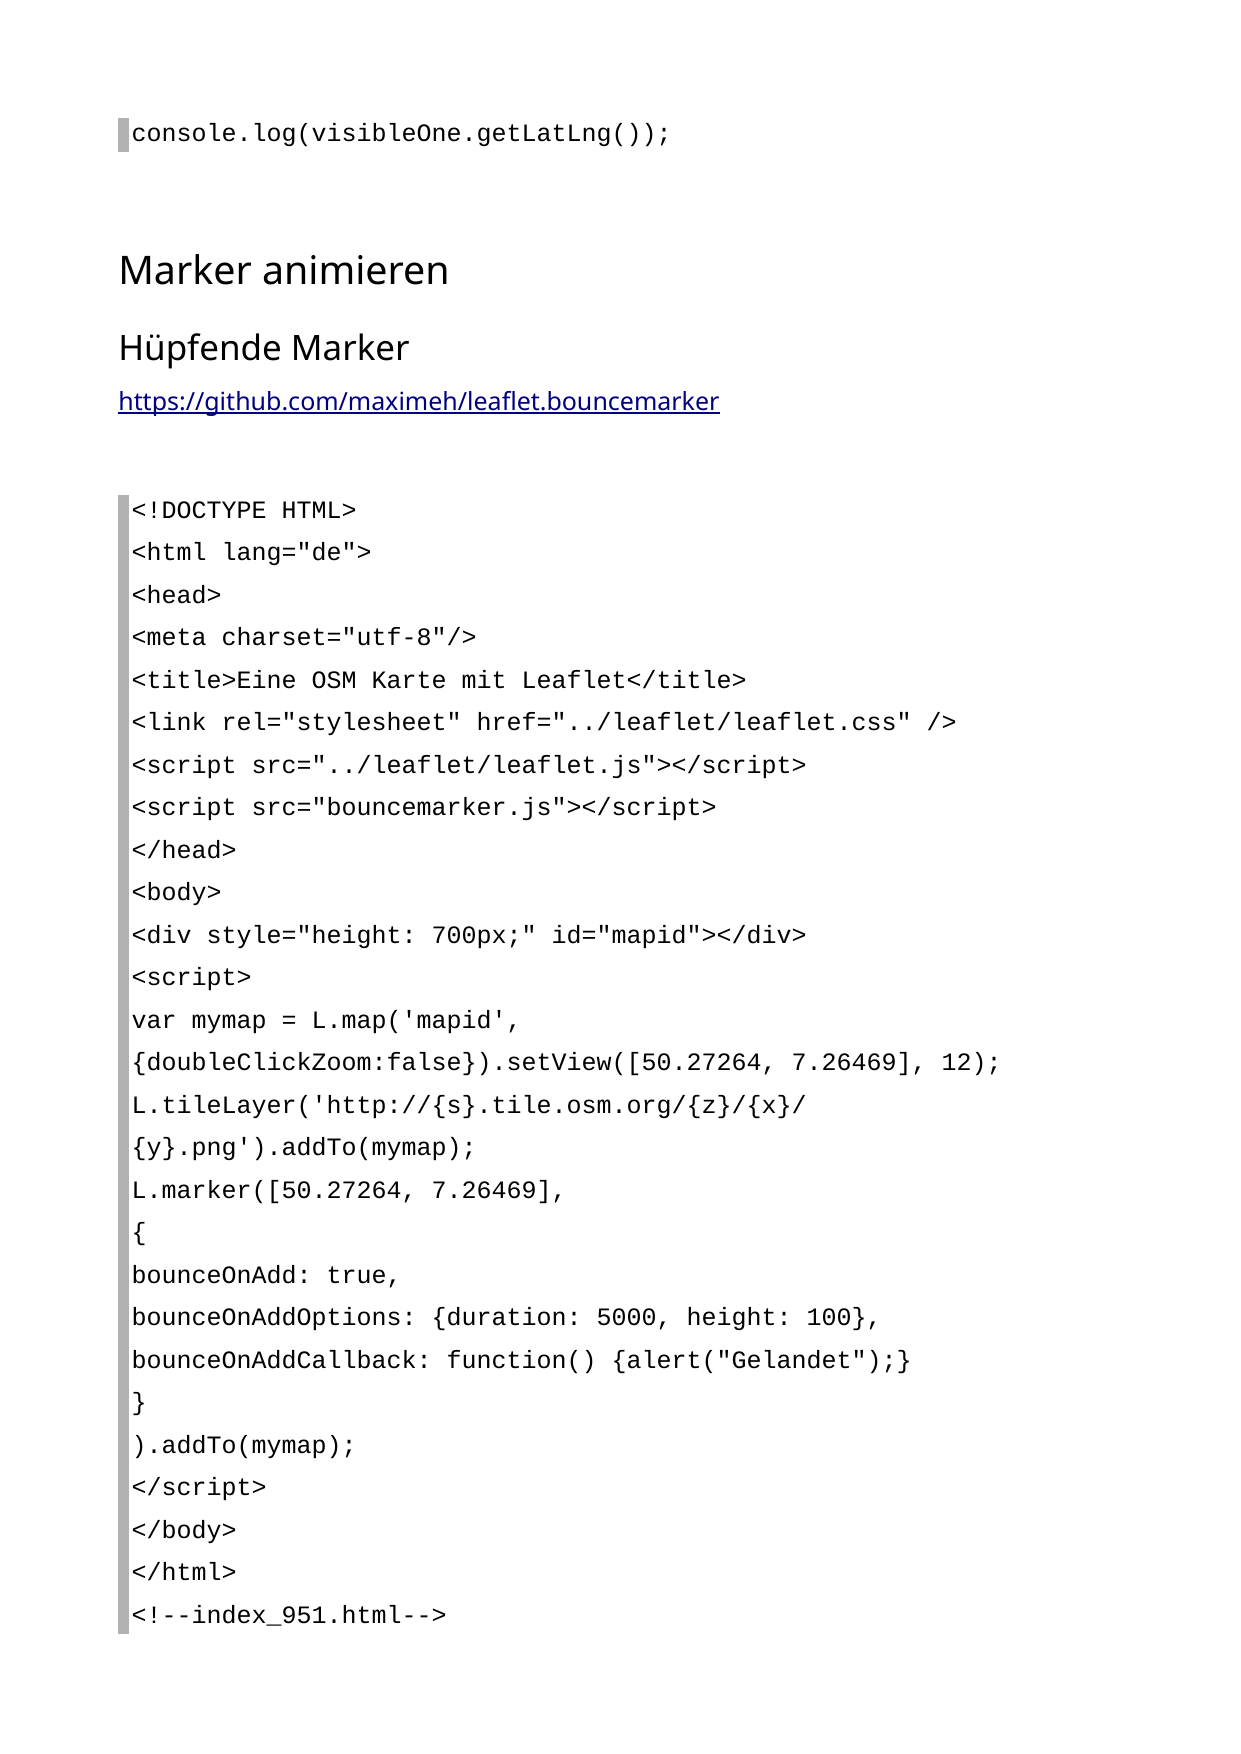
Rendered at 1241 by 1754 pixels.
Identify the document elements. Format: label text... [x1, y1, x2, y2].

text </body> [129, 1514, 1122, 1546]
text <title>Eine OSM Karte mit Leaflet</title> [129, 664, 1122, 696]
text <div style="height: 700px;" id="mapid"></div> [129, 919, 1122, 951]
subtitle Marker animieren [118, 243, 1122, 296]
text L.marker([50.27264, 7.26469], [129, 1174, 1122, 1206]
text ).addTo(mymap); [129, 1429, 1122, 1461]
text <script src="../leaflet/leaflet.js"></script> [129, 749, 1122, 781]
text </html> [129, 1557, 1122, 1588]
text <!DOCTYPE HTML> [118, 494, 1122, 526]
text L.tileLayer('http://{s}.tile.osm.org/{z}/{x}/{y}.png').addTo(mymap); [129, 1089, 1122, 1163]
text <script> [129, 962, 1122, 993]
text <html lang="de"> [129, 537, 1122, 568]
text <link rel="stylesheet" href="../leaflet/leaflet.css" /> [129, 707, 1122, 738]
text <meta charset="utf-8"/> [129, 622, 1122, 653]
text <body> [129, 877, 1122, 908]
text </script> [129, 1472, 1122, 1503]
text https://github.com/maximeh/leaflet.bouncemarker [118, 384, 1122, 418]
text var mymap = L.map('mapid', {doubleClickZoom:false}).setView([50.27264, 7.26469], 12); [129, 1004, 1122, 1078]
subtitle Hüpfende Marker [118, 323, 1122, 371]
text </head> [129, 834, 1122, 866]
text bounceOnAddCallback: function() {alert("Gelandet");} [129, 1344, 1122, 1376]
text console.log(visibleOne.getLatLng()); [129, 118, 1122, 152]
text } [129, 1387, 1122, 1418]
text bounceOnAdd: true, [129, 1259, 1122, 1291]
text { [129, 1217, 1122, 1248]
text <script src="bouncemarker.js"></script> [129, 792, 1122, 823]
text bounceOnAddOptions: {duration: 5000, height: 100}, [129, 1302, 1122, 1333]
text <head> [129, 579, 1122, 611]
text <!--index_951.html--> [129, 1599, 1122, 1634]
